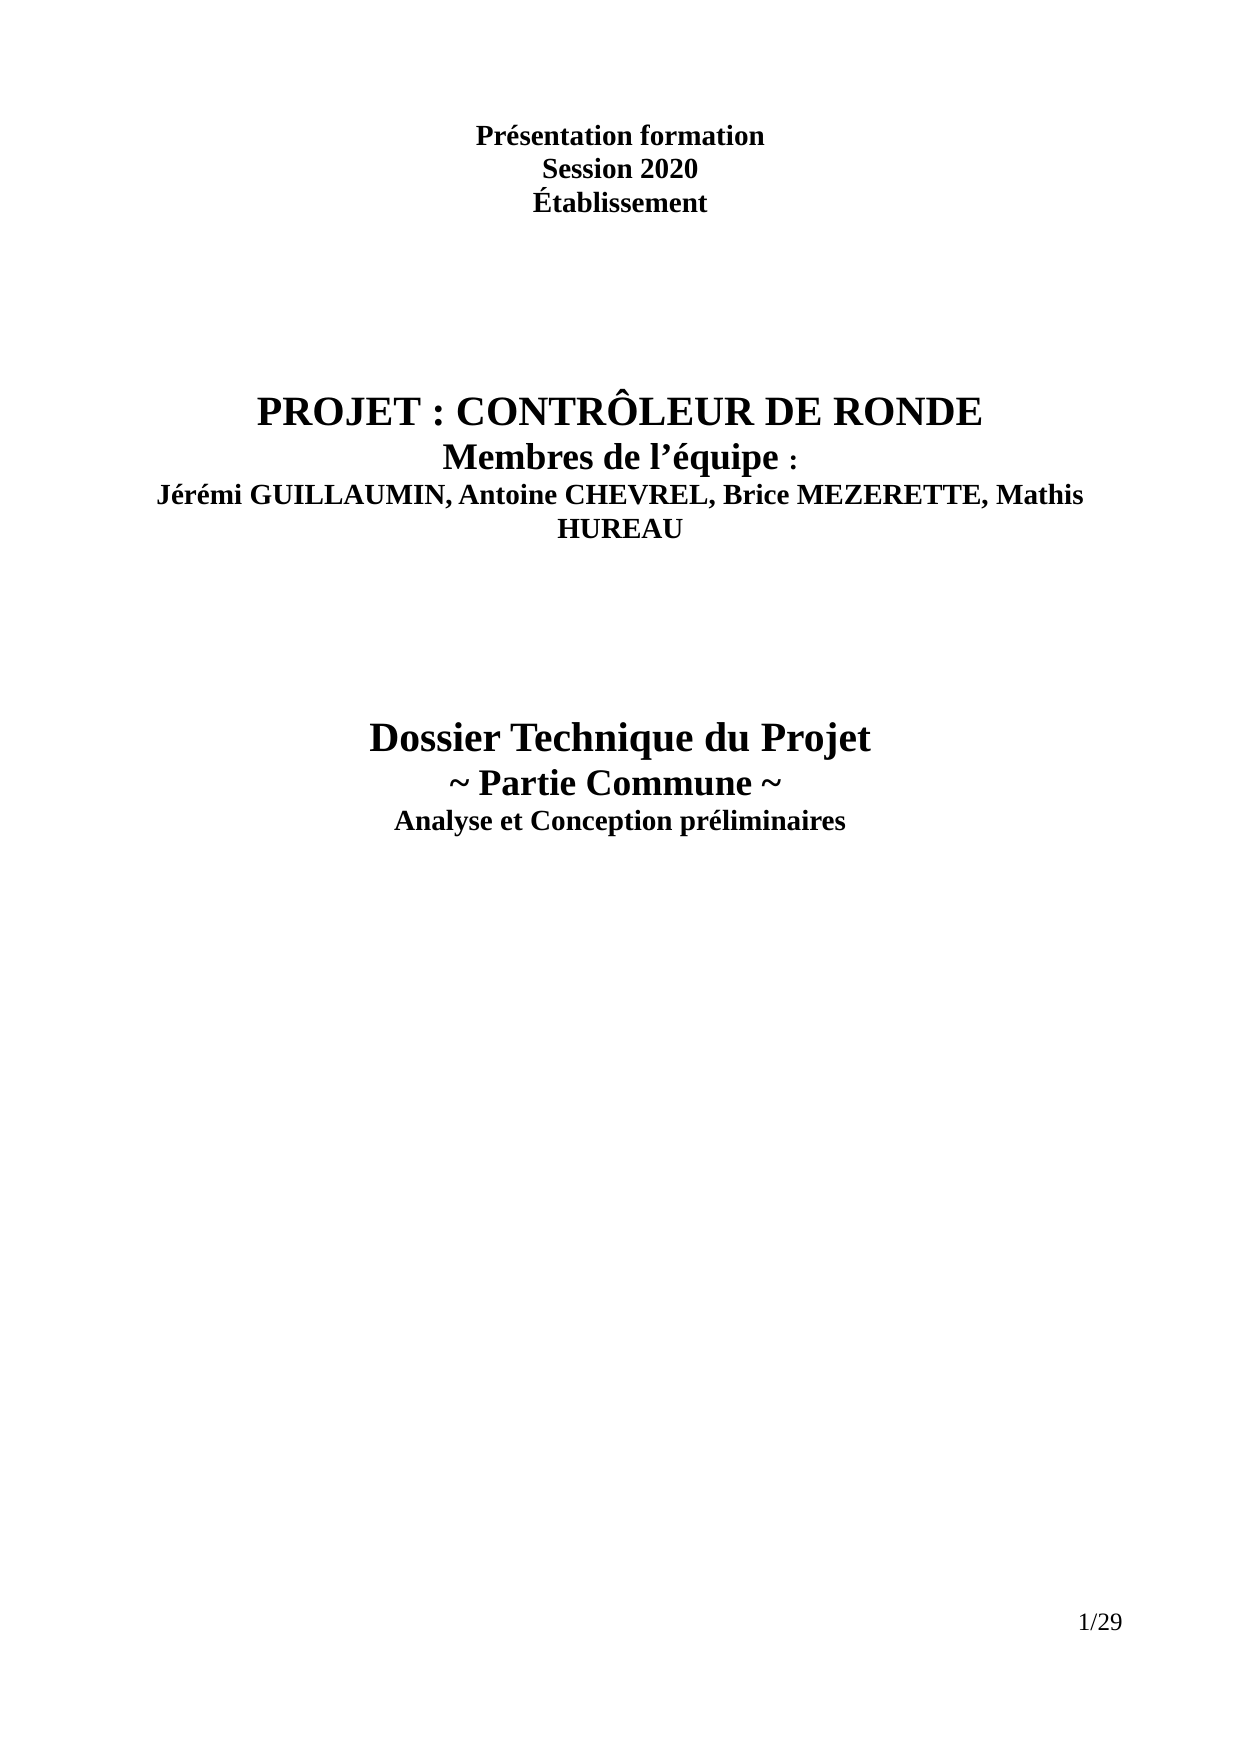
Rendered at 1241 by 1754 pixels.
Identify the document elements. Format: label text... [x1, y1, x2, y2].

text Session 2020 [118, 152, 1122, 185]
text Présentation formation [118, 118, 1122, 152]
text PROJET : CONTRÔLEUR DE RONDE [118, 386, 1122, 434]
text Analyse et Conception préliminaires [118, 803, 1122, 837]
text Jérémi GUILLAUMIN, Antoine CHEVREL, Brice MEZERETTE, Mathis HUREAU [118, 477, 1122, 544]
text ~ Partie Commune ~ [118, 760, 1122, 803]
text Dossier Technique du Projet [118, 712, 1122, 760]
text Établissement [118, 185, 1122, 219]
text Membres de l’équipe : [118, 434, 1122, 477]
